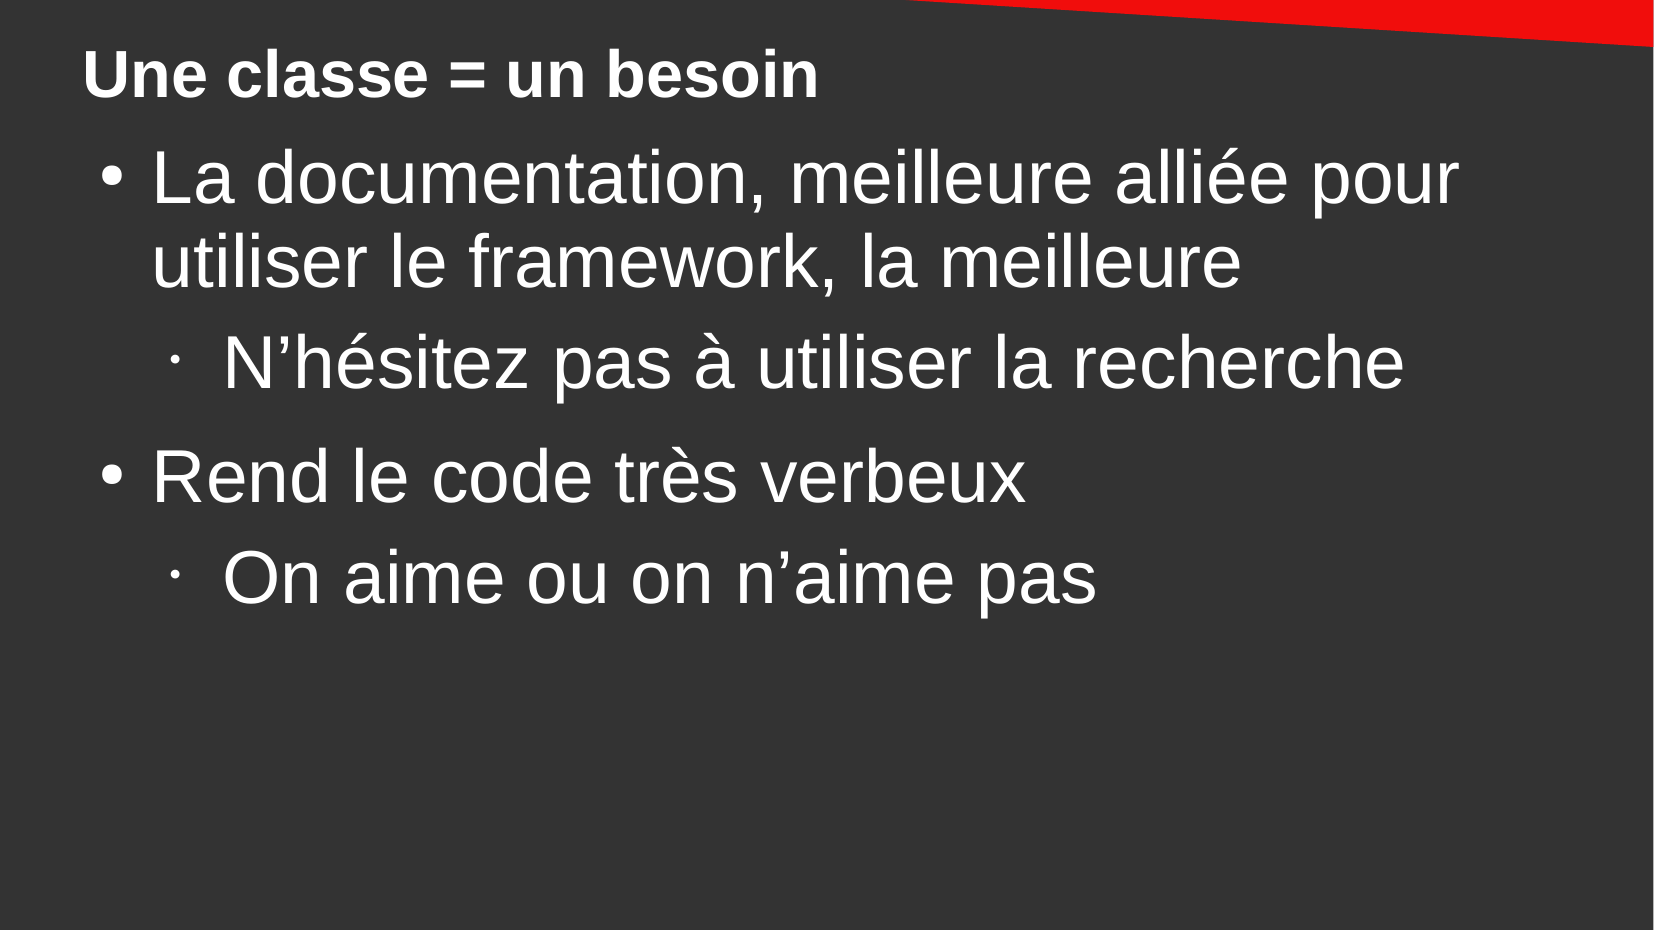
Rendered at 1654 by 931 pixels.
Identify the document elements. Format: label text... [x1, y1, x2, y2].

title Une classe = un besoin [82, 37, 1571, 114]
text_box [905, 0, 1654, 48]
list La documentation, meilleure alliée pour utiliser le framework, la meilleure N’hésitez pas à utiliser la recherche Rend le code très verbeux On aime ou on n’aime pas [80, 135, 1620, 733]
